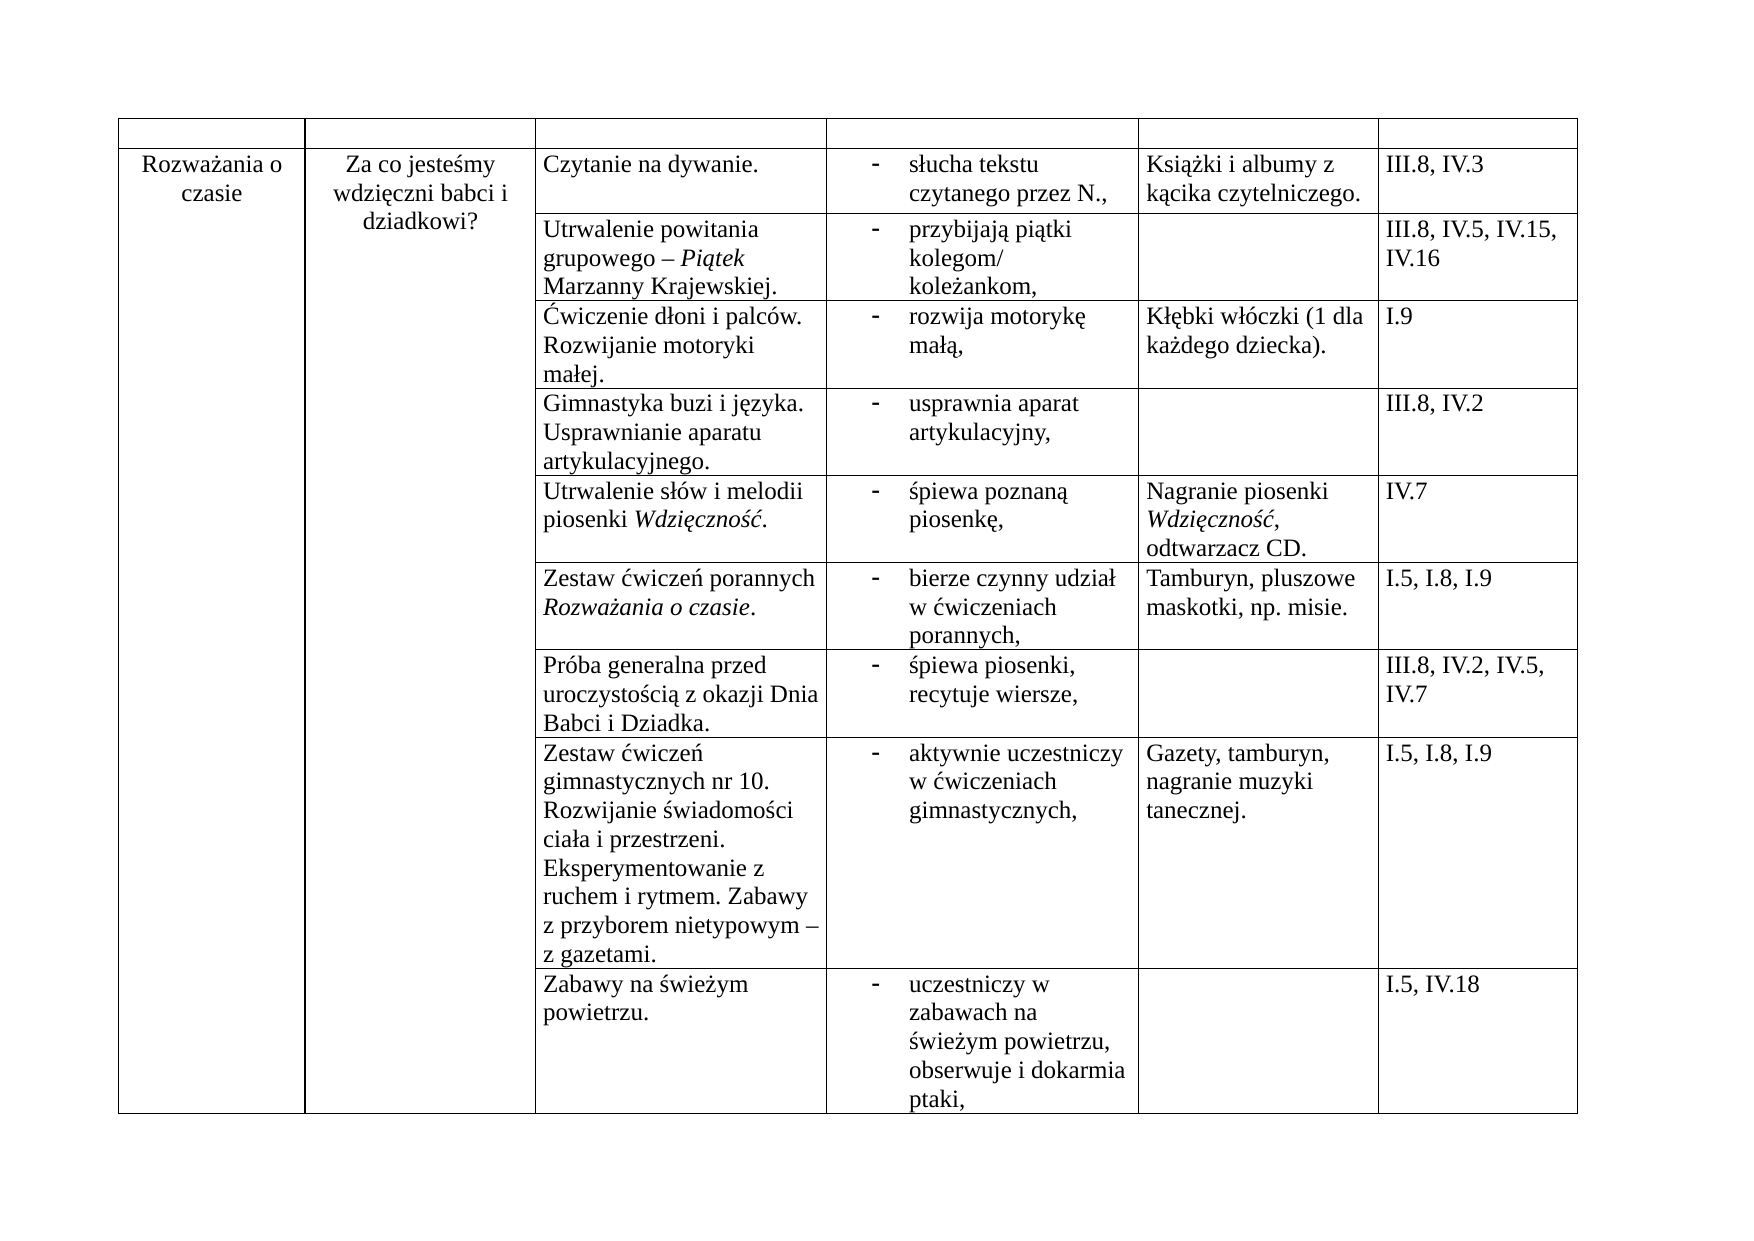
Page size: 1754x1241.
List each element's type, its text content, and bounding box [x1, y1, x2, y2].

table_cell Zestaw ćwiczeń porannych Rozważania o czasie. [536, 563, 826, 649]
table_cell I.5, IV.18 [1379, 969, 1577, 1112]
table_cell [536, 119, 826, 148]
table_cell usprawnia aparat artykulacyjny, [827, 389, 1138, 475]
table_cell I.9 [1379, 301, 1577, 387]
table_cell śpiewa poznaną piosenkę, [827, 476, 1138, 562]
table_cell [1139, 214, 1378, 300]
table_cell [1139, 119, 1378, 148]
table_cell [1139, 650, 1378, 737]
table_cell uczestniczy w zabawach na świeżym powietrzu, obserwuje i dokarmia ptaki, [827, 969, 1138, 1112]
table_cell Gimnastyka buzi i języka. Usprawnianie aparatu artykulacyjnego. [536, 389, 826, 475]
table_cell IV.7 [1379, 476, 1577, 562]
table_cell Gazety, tamburyn, nagranie muzyki tanecznej. [1139, 738, 1378, 968]
table_cell słucha tekstu czytanego przez N., [827, 149, 1138, 213]
table_cell rozwija motorykę małą, [827, 301, 1138, 387]
table_cell Ćwiczenie dłoni i palców. Rozwijanie motoryki małej. [536, 301, 826, 387]
table_cell Czytanie na dywanie. [536, 149, 826, 213]
table_cell Książki i albumy z kącika czytelniczego. [1139, 149, 1378, 213]
table_cell III.8, IV.3 [1379, 149, 1577, 213]
table_cell [1139, 969, 1378, 1112]
table_cell Za co jesteśmy wdzięczni babci i dziadkowi? [306, 149, 535, 1112]
table_cell III.8, IV.2, IV.5, IV.7 [1379, 650, 1577, 737]
table_cell III.8, IV.5, IV.15, IV.16 [1379, 214, 1577, 300]
table_cell Nagranie piosenki Wdzięczność, odtwarzacz CD. [1139, 476, 1378, 562]
table_cell śpiewa piosenki, recytuje wiersze, [827, 650, 1138, 737]
table_cell I.5, I.8, I.9 [1379, 738, 1577, 968]
table_cell Zestaw ćwiczeń gimnastycznych nr 10. Rozwijanie świadomości ciała i przestrzeni. Eksperymentowanie z ruchem i rytmem. Zabawy z przyborem nietypowym – z gazetami. [536, 738, 826, 968]
table_cell I.5, I.8, I.9 [1379, 563, 1577, 649]
table_cell [1139, 389, 1378, 475]
table_cell Tamburyn, pluszowe maskotki, np. misie. [1139, 563, 1378, 649]
table_cell III.8, IV.2 [1379, 389, 1577, 475]
table_cell bierze czynny udział w ćwiczeniach porannych, [827, 563, 1138, 649]
table_cell Utrwalenie słów i melodii piosenki Wdzięczność. [536, 476, 826, 562]
table_cell Rozważania o czasie [119, 149, 304, 1112]
table_cell Zabawy na świeżym powietrzu. [536, 969, 826, 1112]
table_cell Utrwalenie powitania grupowego – Piątek Marzanny Krajewskiej. [536, 214, 826, 300]
table_cell [827, 119, 1138, 148]
table_cell Próba generalna przed uroczystością z okazji Dnia Babci i Dziadka. [536, 650, 826, 737]
table_cell [1379, 119, 1577, 148]
table_cell Kłębki włóczki (1 dla każdego dziecka). [1139, 301, 1378, 387]
table_cell przybijają piątki kolegom/ koleżankom, [827, 214, 1138, 300]
table_cell aktywnie uczestniczy w ćwiczeniach gimnastycznych, [827, 738, 1138, 968]
